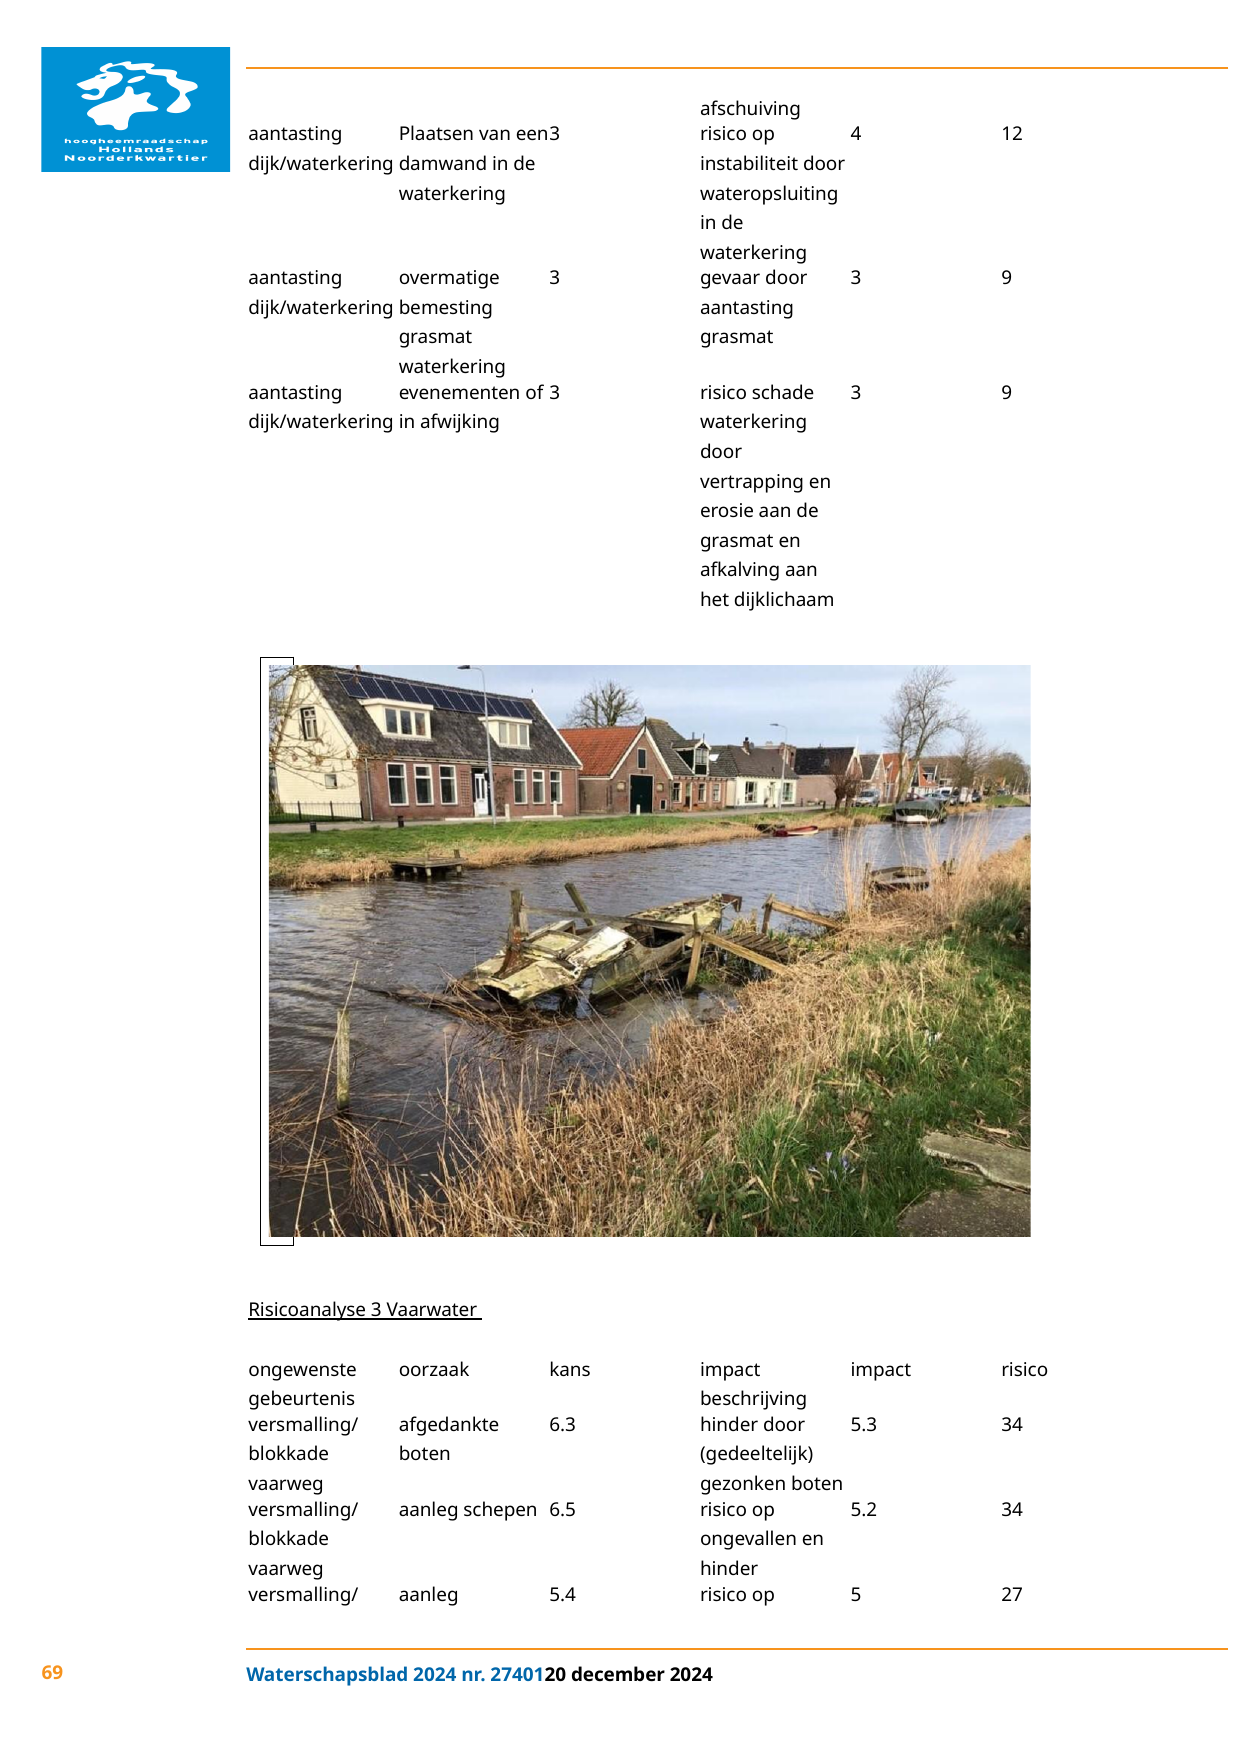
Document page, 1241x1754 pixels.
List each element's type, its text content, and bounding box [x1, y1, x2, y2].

picture [78, 64, 122, 99]
table_cell aanleg [399, 1581, 549, 1607]
table_cell 27 [1001, 1581, 1152, 1607]
picture [268, 665, 1031, 1237]
table_header oorzaak [399, 1356, 549, 1411]
table_cell versmalling/blokkade vaarweg [248, 1411, 398, 1496]
table_cell risico op ongevallen en hinder [700, 1496, 850, 1581]
picture [118, 62, 197, 112]
table_cell aanleg schepen [399, 1496, 549, 1581]
table_cell versmalling/ [248, 1581, 398, 1607]
table_cell aantasting dijk/waterkering [248, 265, 398, 379]
table_cell 3 [549, 121, 700, 264]
table_cell 12 [1001, 121, 1152, 264]
table_cell 3 [549, 265, 700, 379]
table_cell aantasting dijk/waterkering [248, 121, 398, 264]
table_cell aantasting dijk/waterkering [248, 379, 398, 612]
table_cell gevaar door aantasting grasmat [700, 265, 850, 379]
table_cell Plaatsen van een damwand in de waterkering [399, 121, 549, 264]
table_cell [399, 95, 549, 121]
table_cell 5.3 [850, 1411, 1001, 1496]
table_header ongewenste gebeurtenis [248, 1356, 398, 1411]
picture [129, 76, 144, 82]
table_header impact [850, 1356, 1001, 1411]
table_cell versmalling/blokkade vaarweg [248, 1496, 398, 1581]
table_cell 5 [850, 1581, 1001, 1607]
table_cell [1001, 95, 1152, 121]
table_cell 5.2 [850, 1496, 1001, 1581]
table_cell 5.4 [549, 1581, 700, 1607]
table_cell 6.5 [549, 1496, 700, 1581]
table_cell risico schade waterkering door vertrapping en erosie aan de grasmat en afkalving aan het dijklichaam [700, 379, 850, 612]
table_cell 4 [850, 121, 1001, 264]
table_cell [850, 95, 1001, 121]
table_header risico [1001, 1356, 1152, 1411]
table_cell overmatige bemesting grasmat waterkering [399, 265, 549, 379]
table_cell 3 [850, 265, 1001, 379]
table_cell 3 [850, 379, 1001, 612]
table_header kans [549, 1356, 700, 1411]
table_cell [549, 95, 700, 121]
picture [88, 87, 157, 130]
table_cell hinder door (gedeeltelijk) gezonken boten [700, 1411, 850, 1496]
table_cell afschuiving [700, 95, 850, 121]
table_cell 6.3 [549, 1411, 700, 1496]
table_cell 3 [549, 379, 700, 612]
table_cell [248, 95, 398, 121]
table_cell risico op instabiliteit door wateropsluiting in de waterkering [700, 121, 850, 264]
table_cell evenementen of in afwijking [399, 379, 549, 612]
table_cell risico op [700, 1581, 850, 1607]
table_cell 34 [1001, 1411, 1152, 1496]
table_cell 34 [1001, 1496, 1152, 1581]
table_cell 9 [1001, 265, 1152, 379]
table_cell 9 [1001, 379, 1152, 612]
table_cell afgedankte boten [399, 1411, 549, 1496]
text Risicoanalyse 3 Vaarwater [248, 1296, 1152, 1322]
table_header impact beschrijving [700, 1356, 850, 1411]
